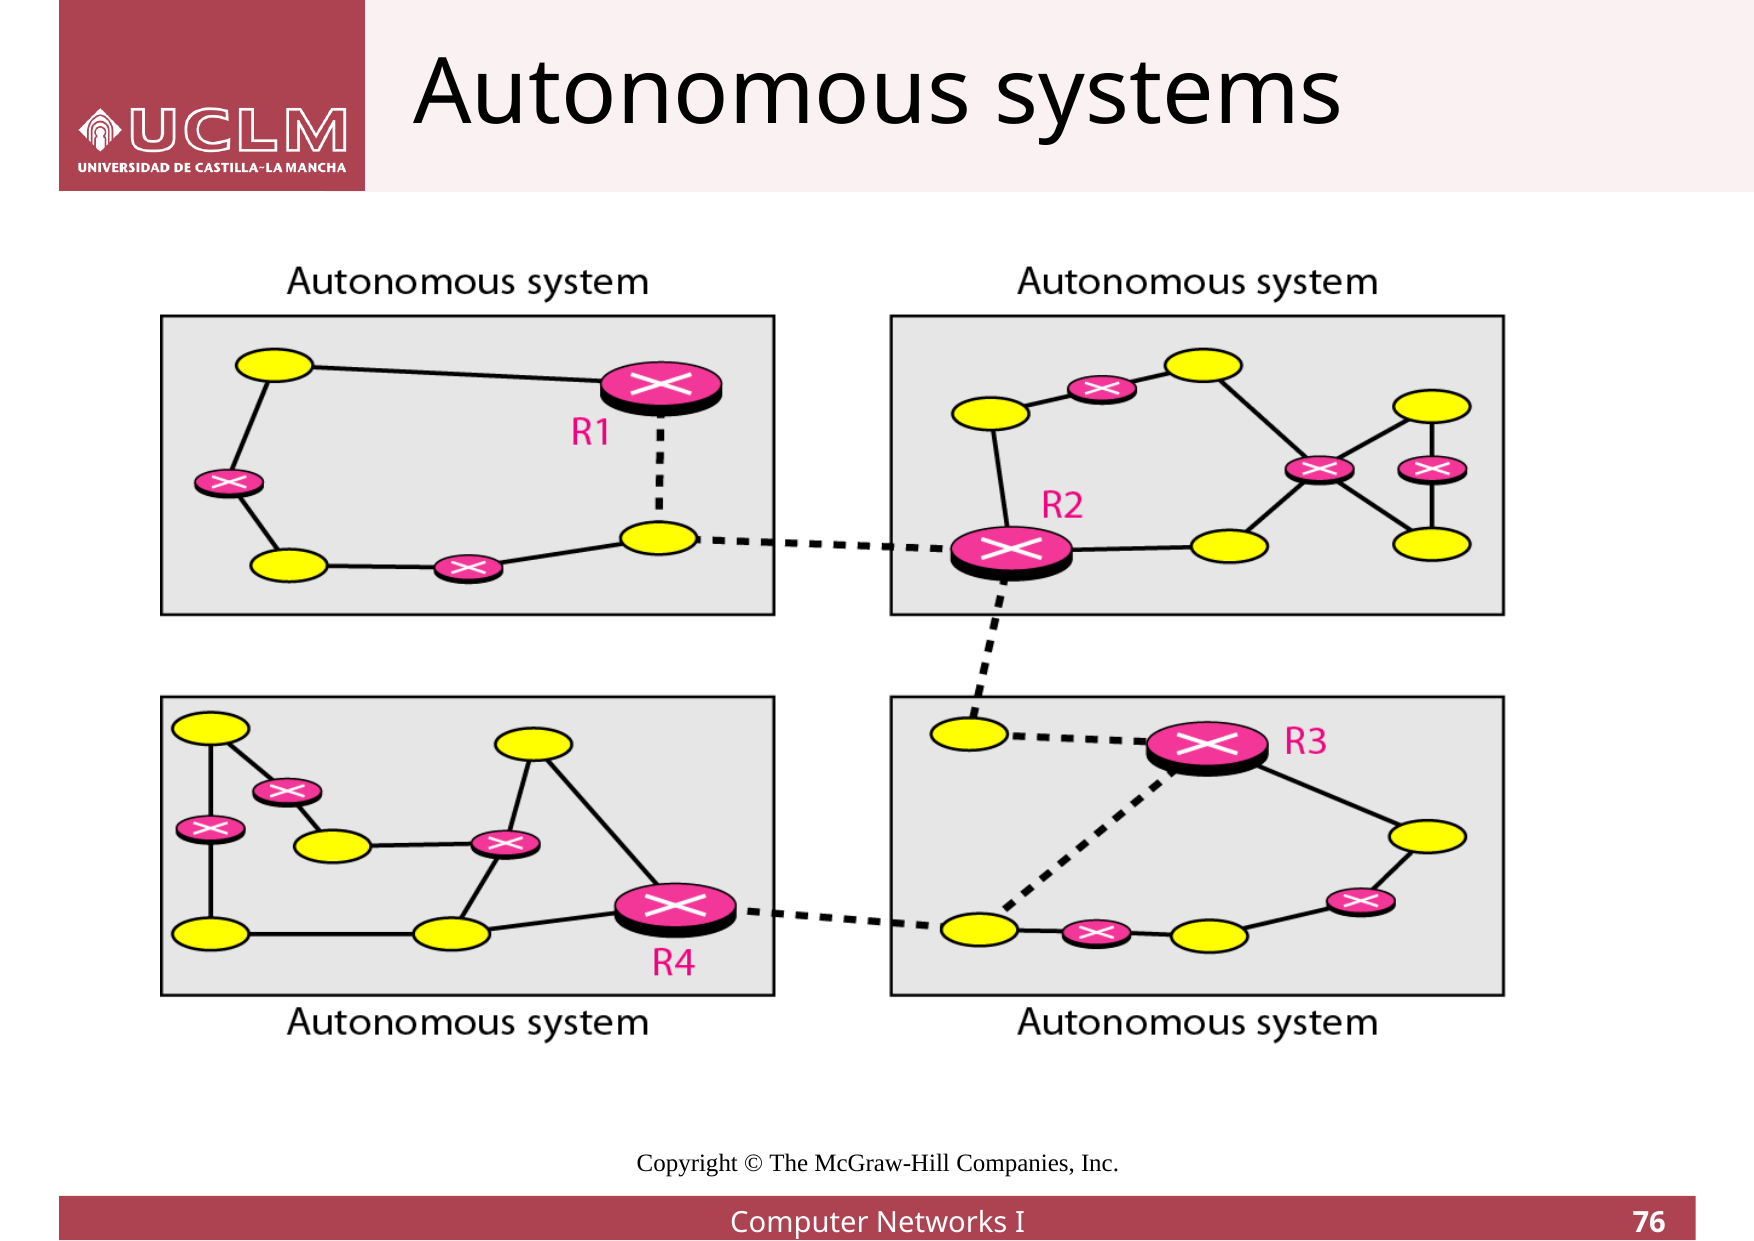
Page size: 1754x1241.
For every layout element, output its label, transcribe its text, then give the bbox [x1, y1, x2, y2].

text_box Copyright © The McGraw-Hill Companies, Inc. [478, 1136, 1276, 1184]
picture [59, 0, 365, 191]
picture [160, 261, 1506, 1045]
title Autonomous systems [413, 0, 1667, 198]
